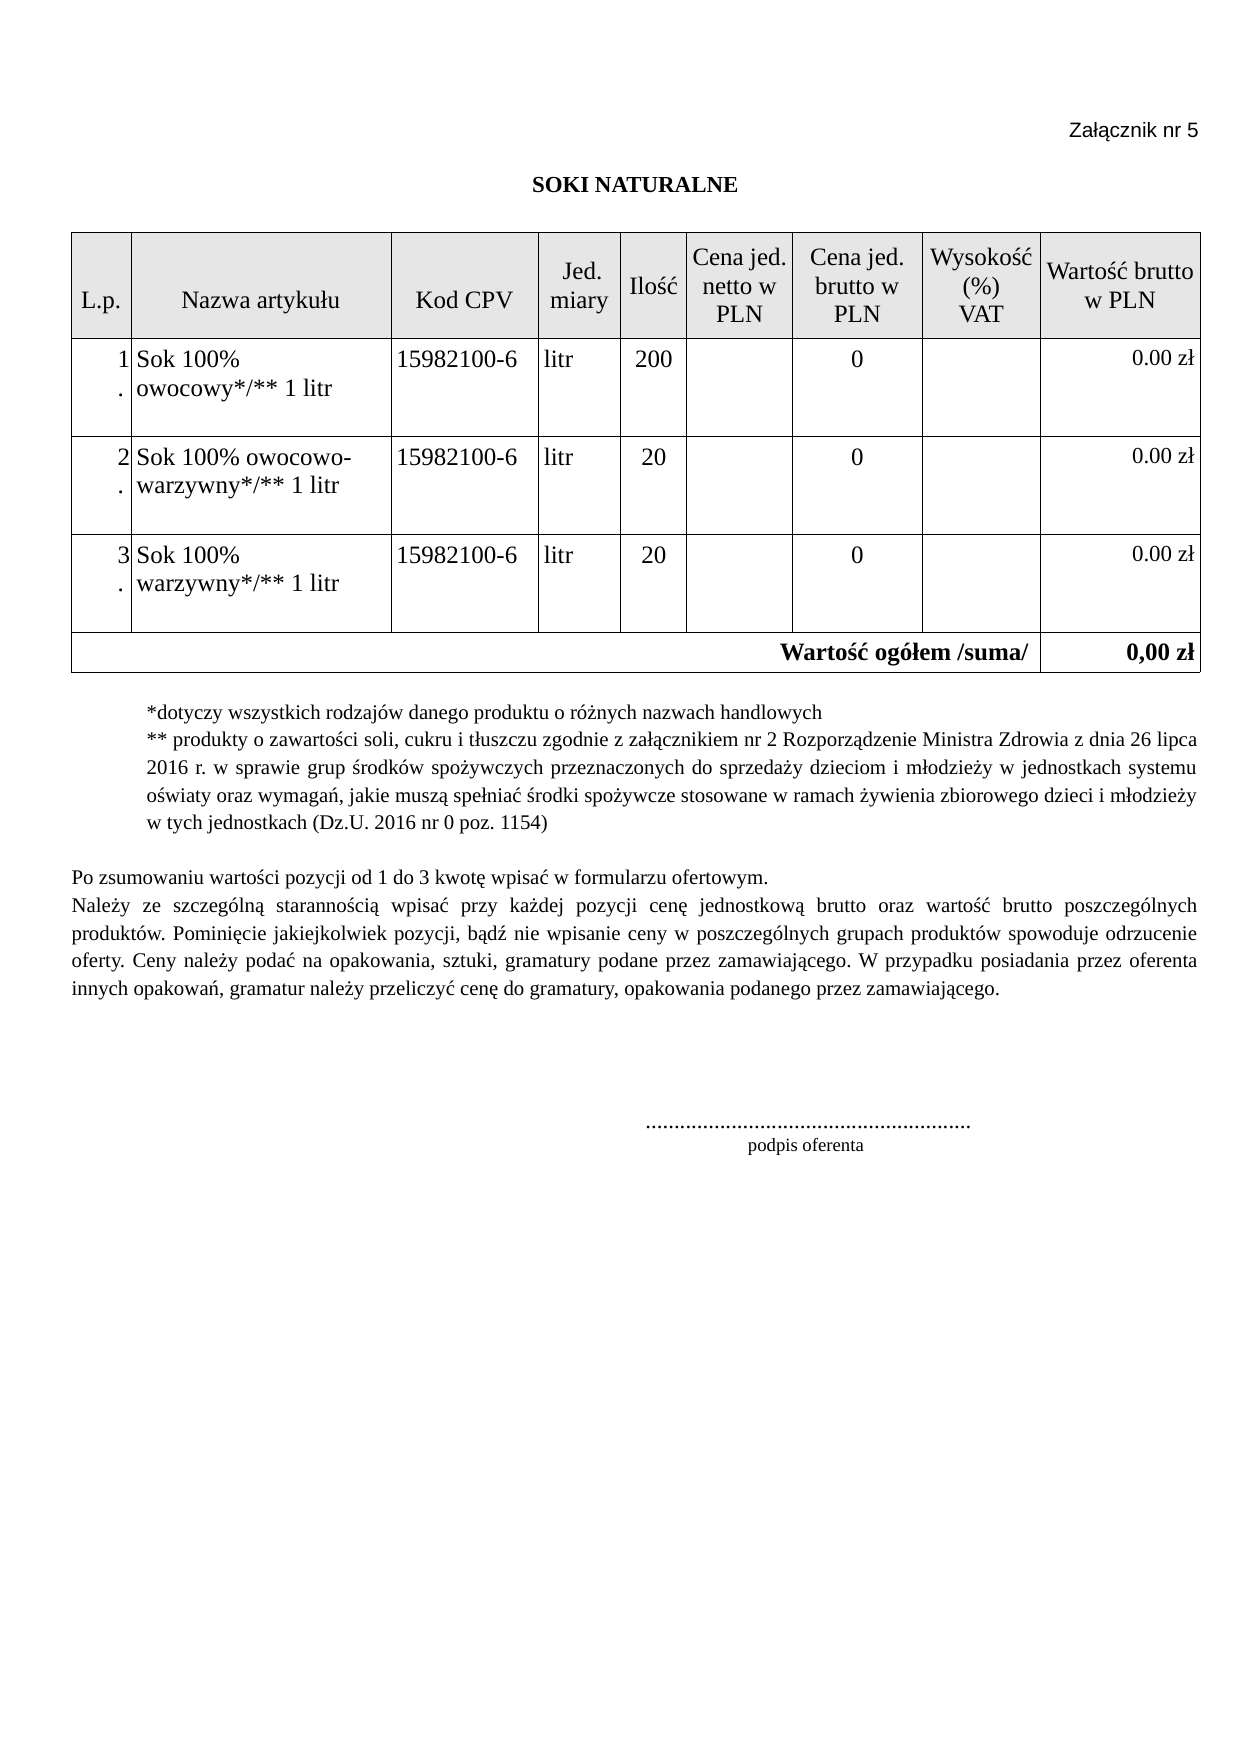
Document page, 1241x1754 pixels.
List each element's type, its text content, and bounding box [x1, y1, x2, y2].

table_cell [687, 437, 792, 534]
table_cell litr [539, 339, 620, 436]
table_cell [923, 535, 1040, 632]
table_header Cena jed. netto w PLN [687, 233, 792, 338]
table_cell 15982100-6 [392, 339, 538, 436]
table_cell [923, 437, 1040, 534]
table_cell [72, 339, 131, 436]
table_header Jed. miary [539, 233, 620, 338]
table_header Wysokość (%) VAT [923, 233, 1040, 338]
text SOKI NATURALNE [71, 172, 1198, 198]
table_cell litr [539, 437, 620, 534]
table_header Nazwa artykułu [132, 233, 391, 338]
table_cell Sok 100% owocowy*/** 1 litr [132, 339, 391, 436]
table_cell Wartość ogółem /suma/ [72, 633, 1040, 672]
table_cell 0,00 zł [1041, 633, 1200, 672]
table_header Kod CPV [392, 233, 538, 338]
table_header Ilość [621, 233, 686, 338]
table_cell 0,00 zł [1041, 535, 1200, 632]
table_cell [72, 437, 131, 534]
table_cell [687, 339, 792, 436]
table_cell litr [539, 535, 620, 632]
table_cell 20 [621, 535, 686, 632]
list ** produkty o zawartości soli, cukru i tłuszczu zgodnie z załącznikiem nr 2 Rozporządzenie Ministra Zdrowia z dnia 26 lipca 2016 r. w sprawie grup środków spożywczych przeznaczonych do sprzedaży dzieciom i młodzieży w jednostkach systemu oświaty oraz wymagań, jakie muszą spełniać środki spożywcze stosowane w ramach żywienia zbiorowego dzieci i młodzieży w tych jednostkach (Dz.U. 2016 nr 0 poz. 1154) [109, 727, 1198, 834]
table_cell 0,00 zł [1041, 339, 1200, 436]
table_cell [72, 535, 131, 632]
text Po zsumowaniu wartości pozycji od 1 do 3 kwotę wpisać w formularzu ofertowym. [71, 865, 1198, 889]
text Należy ze szczególną starannością wpisać przy każdej pozycji cenę jednostkową brutto oraz wartość brutto poszczególnych produktów. Pominięcie jakiejkolwiek pozycji, bądź nie wpisanie ceny w poszczególnych grupach produktów spowoduje odrzucenie oferty. Ceny należy podać na opakowania, sztuki, gramatury podane przez zamawiającego. W przypadku posiadania przez oferenta innych opakowań, gramatur należy przeliczyć cenę do gramatury, opakowania podanego przez zamawiającego. [71, 893, 1198, 1000]
table_cell 0 [793, 535, 922, 632]
table_cell 15982100-6 [392, 437, 538, 534]
table_cell 20 [621, 437, 686, 534]
table_cell 15982100-6 [392, 535, 538, 632]
table_cell 0,00 zł [1041, 437, 1200, 534]
table_header Cena jed. brutto w PLN [793, 233, 922, 338]
table_cell [687, 535, 792, 632]
table_header Wartość brutto w PLN [1041, 233, 1200, 338]
table_cell 200 [621, 339, 686, 436]
table_cell 0 [793, 339, 922, 436]
table_cell Sok 100% warzywny*/** 1 litr [132, 535, 391, 632]
table_header L.p. [72, 233, 131, 338]
table_cell [923, 339, 1040, 436]
text ......................................................... [639, 1107, 972, 1134]
table_cell Sok 100% owocowo-warzywny*/** 1 litr [132, 437, 391, 534]
list *dotyczy wszystkich rodzajów danego produktu o różnych nazwach handlowych [109, 700, 1198, 724]
text podpis oferenta [639, 1134, 972, 1155]
table_cell 0 [793, 437, 922, 534]
